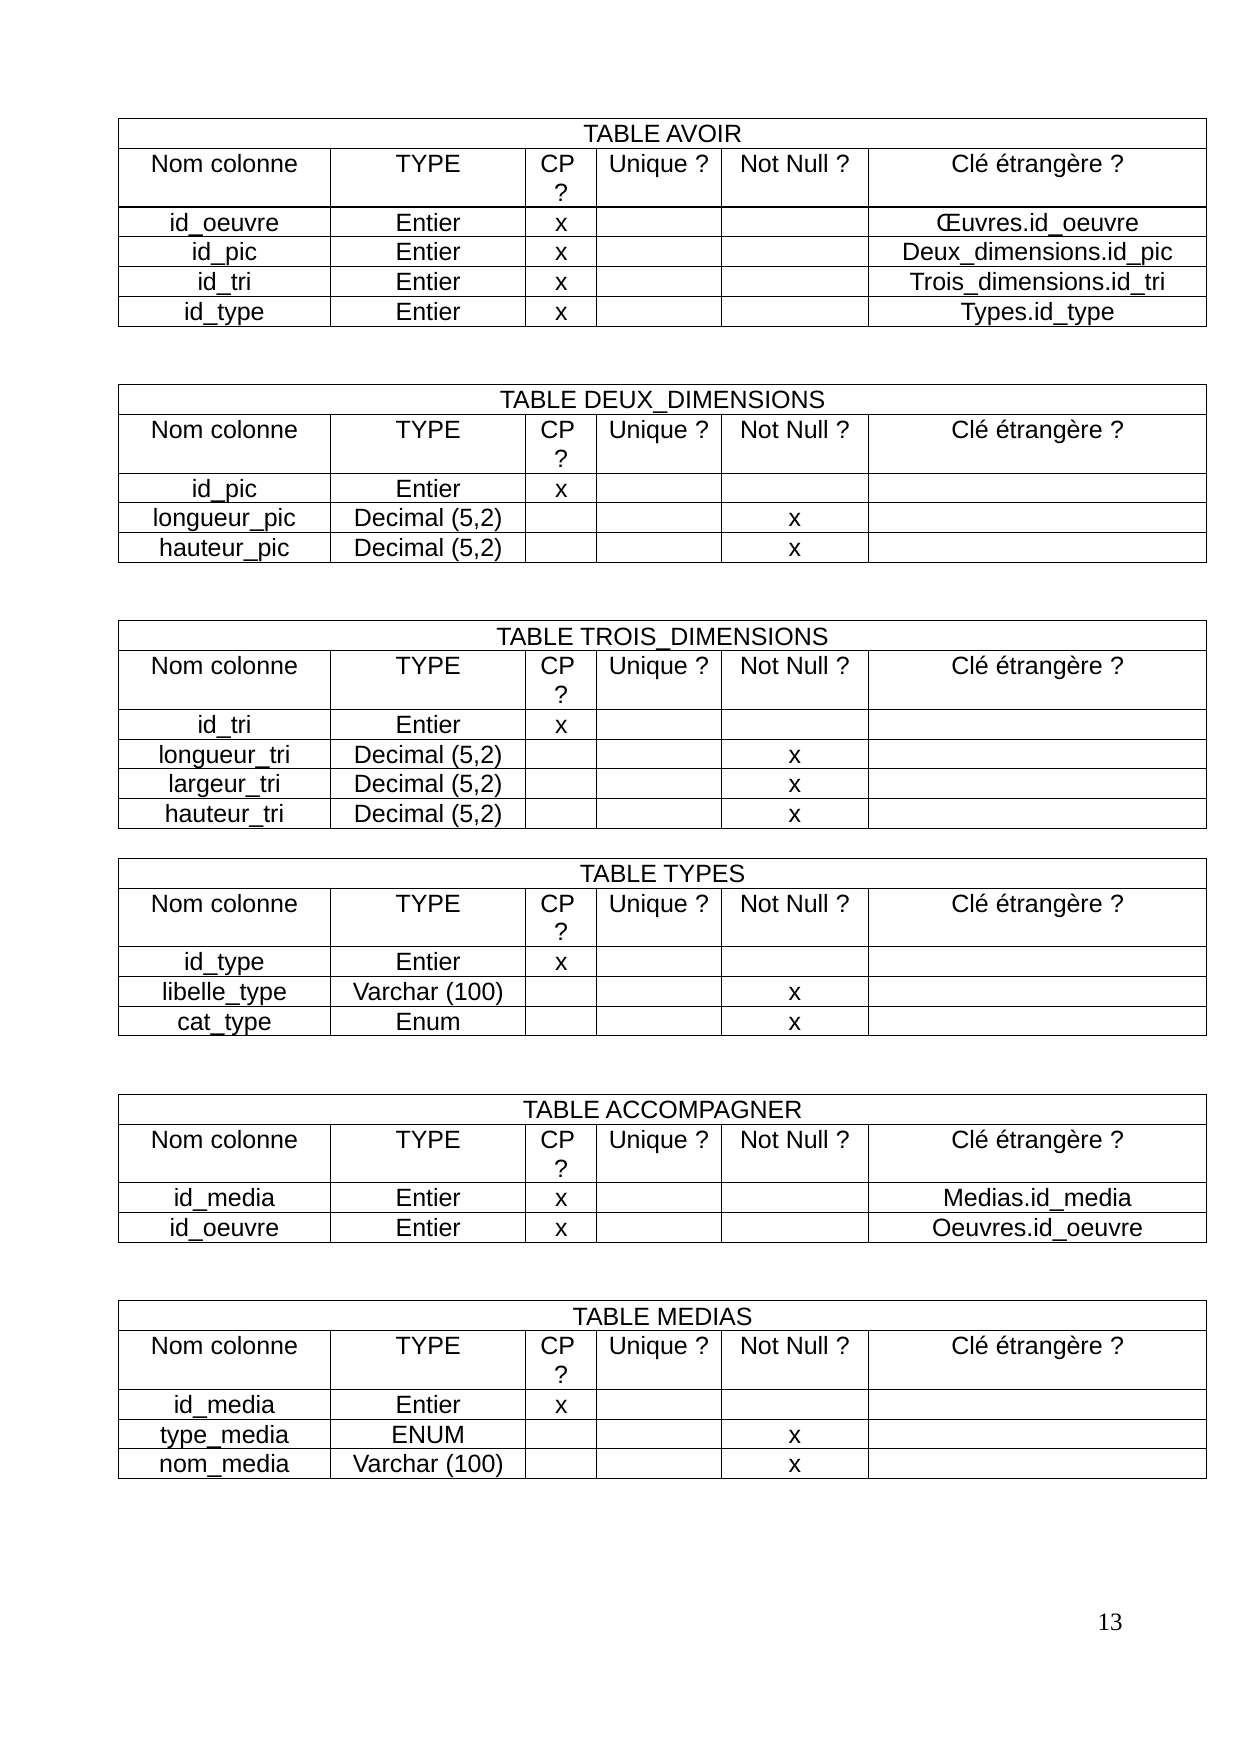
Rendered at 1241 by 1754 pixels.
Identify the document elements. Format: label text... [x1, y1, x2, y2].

table_cell [869, 1420, 1206, 1448]
table_cell [869, 1390, 1206, 1418]
table_cell [722, 1213, 868, 1242]
table_header TABLE ACCOMPAGNER [119, 1095, 1206, 1124]
table_cell [869, 710, 1206, 738]
table_cell Medias.id_media [869, 1183, 1206, 1212]
table_cell [722, 947, 868, 976]
table_cell longueur_pic [119, 503, 330, 532]
table_cell [869, 474, 1206, 502]
table_cell x [526, 237, 596, 266]
table_cell [597, 1183, 721, 1212]
table_cell x [722, 533, 868, 562]
table_cell x [526, 947, 596, 976]
table_cell [597, 208, 721, 236]
table_cell Unique ? [597, 889, 721, 946]
table_cell id_media [119, 1390, 330, 1418]
table_cell Clé étrangère ? [869, 1331, 1206, 1389]
table_cell Nom colonne [119, 1331, 330, 1389]
table_cell [869, 947, 1206, 976]
table_cell [526, 1449, 596, 1478]
table_cell [597, 1390, 721, 1418]
table_cell x [722, 1420, 868, 1448]
table_cell [869, 799, 1206, 828]
table_cell Entier [331, 1390, 525, 1418]
table_cell id_tri [119, 267, 330, 296]
table_cell nom_media [119, 1449, 330, 1478]
table_cell Entier [331, 474, 525, 502]
table_cell TYPE [331, 889, 525, 946]
table_cell id_oeuvre [119, 208, 330, 236]
table_cell id_oeuvre [119, 1213, 330, 1242]
table_cell Unique ? [597, 1125, 721, 1182]
table_cell TYPE [331, 1331, 525, 1389]
table_cell largeur_tri [119, 769, 330, 798]
table_cell Unique ? [597, 1331, 721, 1389]
table_cell ENUM [331, 1420, 525, 1448]
table_cell Unique ? [597, 415, 721, 472]
table_cell [597, 1007, 721, 1035]
table_cell [597, 503, 721, 532]
table_cell [722, 237, 868, 266]
table_cell [869, 533, 1206, 562]
table_cell x [526, 710, 596, 738]
table_cell Nom colonne [119, 415, 330, 472]
table_cell Not Null ? [722, 651, 868, 709]
table_cell Types.id_type [869, 297, 1206, 326]
table_cell Decimal (5,2) [331, 769, 525, 798]
table_cell TYPE [331, 415, 525, 472]
table_cell [869, 1449, 1206, 1478]
table_cell [722, 474, 868, 502]
table_cell [526, 769, 596, 798]
table_cell [597, 1420, 721, 1448]
table_cell [597, 533, 721, 562]
table_cell Entier [331, 208, 525, 236]
table_cell Not Null ? [722, 889, 868, 946]
table_cell [597, 799, 721, 828]
table_cell [722, 1183, 868, 1212]
table_cell hauteur_pic [119, 533, 330, 562]
table_cell [597, 1449, 721, 1478]
table_cell x [526, 474, 596, 502]
table_cell TYPE [331, 1125, 525, 1182]
table_header TABLE MEDIAS [119, 1301, 1206, 1330]
table_cell [869, 769, 1206, 798]
table_cell Entier [331, 237, 525, 266]
table_cell x [722, 740, 868, 768]
table_cell Enum [331, 1007, 525, 1035]
table_cell Entier [331, 710, 525, 738]
table_cell [869, 977, 1206, 1006]
table_cell Oeuvres.id_oeuvre [869, 1213, 1206, 1242]
table_cell [597, 1213, 721, 1242]
table_cell [526, 740, 596, 768]
table_cell libelle_type [119, 977, 330, 1006]
table_cell Decimal (5,2) [331, 799, 525, 828]
table_cell Deux_dimensions.id_pic [869, 237, 1206, 266]
table_cell Nom colonne [119, 889, 330, 946]
table_cell [526, 503, 596, 532]
table_cell [597, 769, 721, 798]
table_cell Clé étrangère ? [869, 1125, 1206, 1182]
table_cell [597, 297, 721, 326]
table_cell CP ? [526, 1125, 596, 1182]
table_cell [597, 267, 721, 296]
table_cell x [722, 769, 868, 798]
table_cell Trois_dimensions.id_tri [869, 267, 1206, 296]
table_cell [722, 1390, 868, 1418]
table_cell [597, 977, 721, 1006]
table_cell [526, 1420, 596, 1448]
table_cell Unique ? [597, 149, 721, 206]
table_cell Entier [331, 267, 525, 296]
table_cell Nom colonne [119, 149, 330, 206]
table_cell [526, 799, 596, 828]
table_cell Entier [331, 1183, 525, 1212]
table_cell TYPE [331, 651, 525, 709]
table_cell x [722, 799, 868, 828]
table_cell Not Null ? [722, 1125, 868, 1182]
table_cell [526, 533, 596, 562]
table_cell x [526, 297, 596, 326]
table_cell [722, 297, 868, 326]
table_cell CP ? [526, 149, 596, 206]
table_cell Œuvres.id_oeuvre [869, 208, 1206, 236]
table_cell id_tri [119, 710, 330, 738]
table_cell [869, 503, 1206, 532]
table_cell [722, 208, 868, 236]
table_cell hauteur_tri [119, 799, 330, 828]
table_cell [869, 740, 1206, 768]
table_cell [869, 1007, 1206, 1035]
table_header TABLE DEUX_DIMENSIONS [119, 385, 1206, 414]
table_cell CP ? [526, 415, 596, 472]
table_cell Nom colonne [119, 1125, 330, 1182]
table_cell [597, 740, 721, 768]
table_cell CP ? [526, 889, 596, 946]
table_cell [722, 710, 868, 738]
table_cell Decimal (5,2) [331, 533, 525, 562]
table_cell type_media [119, 1420, 330, 1448]
table_cell Clé étrangère ? [869, 889, 1206, 946]
table_cell [526, 1007, 596, 1035]
table_cell id_media [119, 1183, 330, 1212]
table_cell [597, 237, 721, 266]
table_cell CP ? [526, 651, 596, 709]
table_cell id_pic [119, 237, 330, 266]
table_cell x [526, 1390, 596, 1418]
table_cell Clé étrangère ? [869, 415, 1206, 472]
table_cell [597, 474, 721, 502]
table_cell longueur_tri [119, 740, 330, 768]
table_cell [722, 267, 868, 296]
table_cell Unique ? [597, 651, 721, 709]
table_cell Clé étrangère ? [869, 651, 1206, 709]
table_header TABLE TROIS_DIMENSIONS [119, 621, 1206, 650]
table_cell x [526, 267, 596, 296]
table_cell Varchar (100) [331, 1449, 525, 1478]
table_cell Entier [331, 1213, 525, 1242]
table_cell Entier [331, 297, 525, 326]
table_cell Entier [331, 947, 525, 976]
table_cell [597, 710, 721, 738]
table_cell cat_type [119, 1007, 330, 1035]
table_cell Not Null ? [722, 415, 868, 472]
table_cell id_type [119, 297, 330, 326]
table_cell x [526, 1183, 596, 1212]
table_header TABLE TYPES [119, 859, 1206, 887]
table_cell id_type [119, 947, 330, 976]
table_cell Decimal (5,2) [331, 740, 525, 768]
table_cell x [722, 1449, 868, 1478]
table_cell Varchar (100) [331, 977, 525, 1006]
table_cell CP ? [526, 1331, 596, 1389]
table_cell Decimal (5,2) [331, 503, 525, 532]
table_cell Not Null ? [722, 149, 868, 206]
table_cell x [526, 1213, 596, 1242]
table_header TABLE AVOIR [119, 119, 1206, 148]
table_cell Not Null ? [722, 1331, 868, 1389]
table_cell id_pic [119, 474, 330, 502]
table_cell [597, 947, 721, 976]
table_cell x [722, 503, 868, 532]
table_cell x [722, 977, 868, 1006]
table_cell x [722, 1007, 868, 1035]
table_cell Clé étrangère ? [869, 149, 1206, 206]
table_cell Nom colonne [119, 651, 330, 709]
table_cell [526, 977, 596, 1006]
table_cell TYPE [331, 149, 525, 206]
table_cell x [526, 208, 596, 236]
